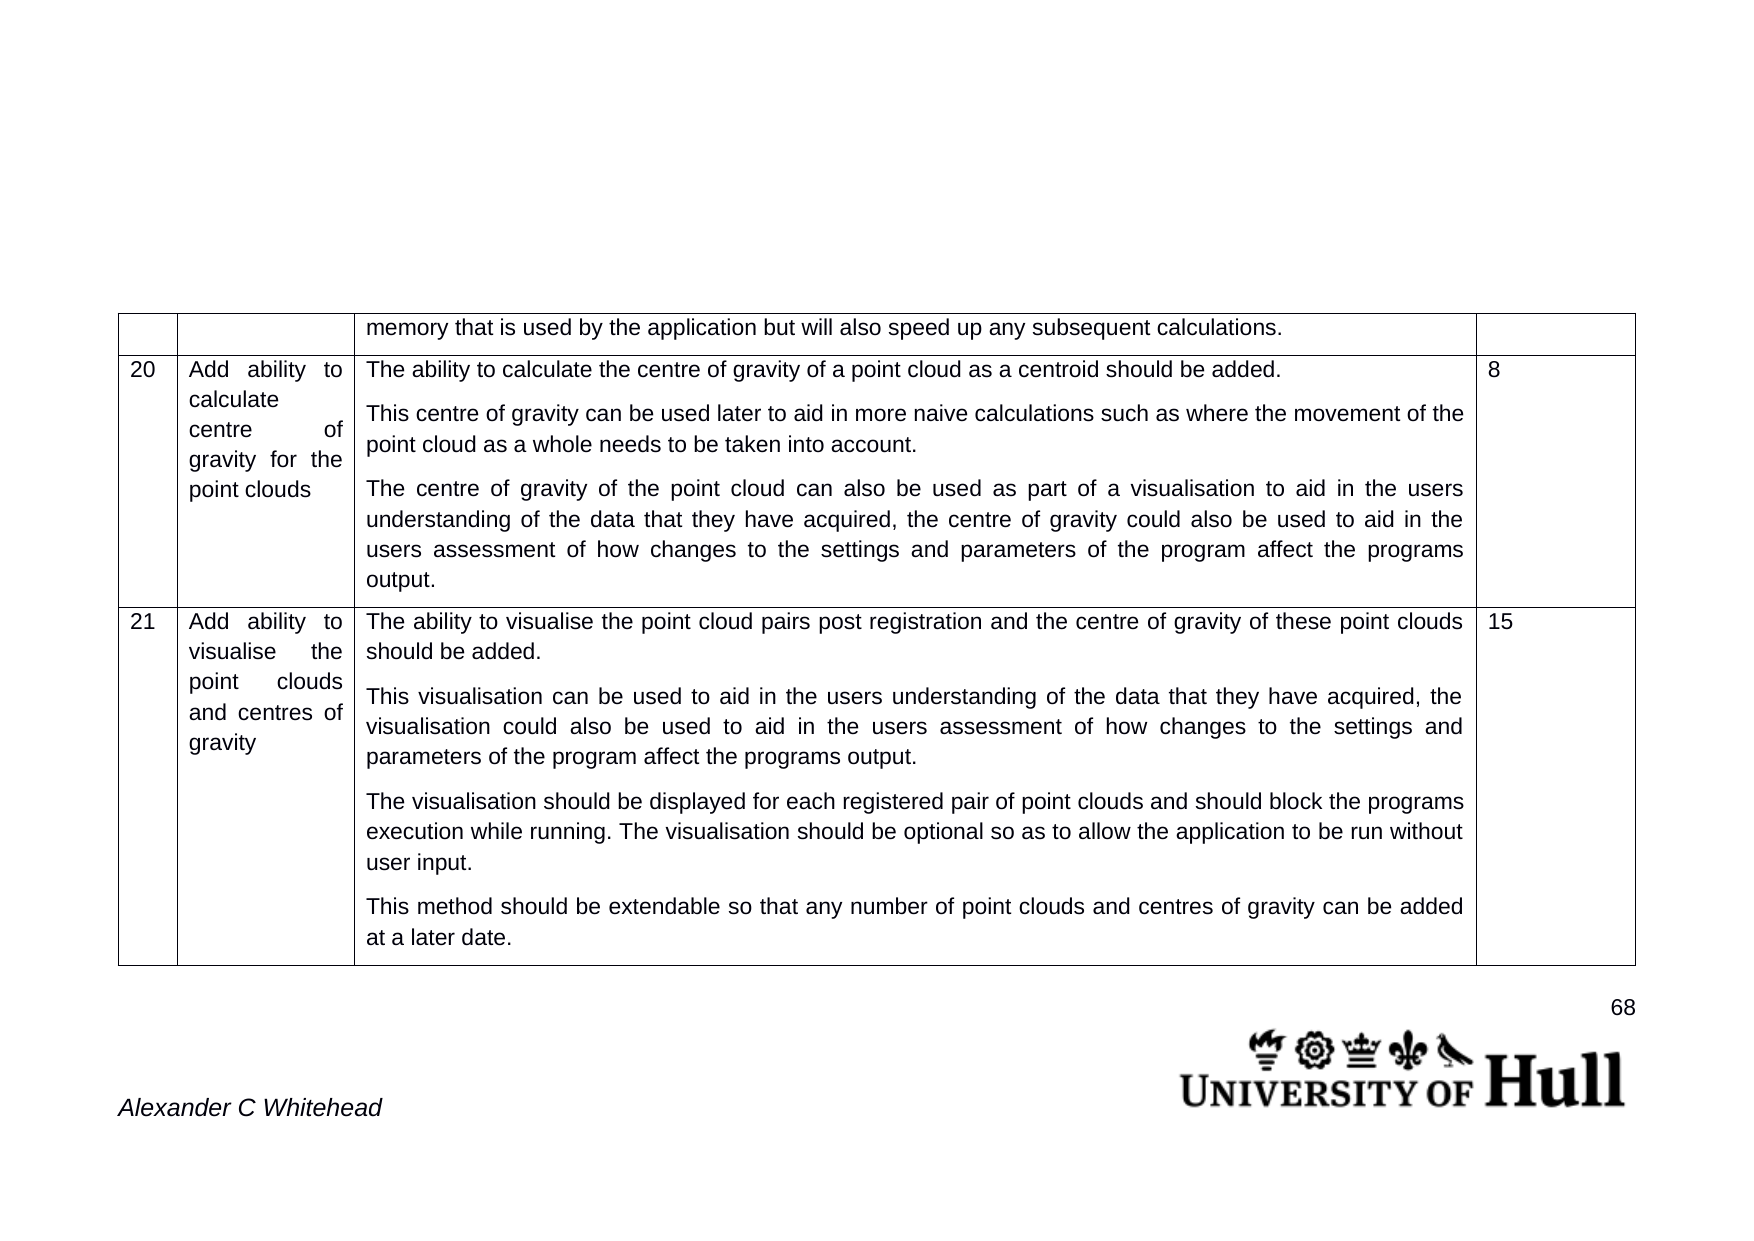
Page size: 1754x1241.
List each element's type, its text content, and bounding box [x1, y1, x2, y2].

picture [1173, 1020, 1634, 1117]
table_cell 8 [1477, 356, 1635, 607]
table_cell memory that is used by the application but will also speed up any subsequent calculations. [355, 314, 1476, 354]
table_cell Add ability to calculate centre of gravity for the point clouds [178, 356, 354, 607]
table_cell [178, 314, 354, 354]
table_cell The ability to calculate the centre of gravity of a point cloud as a centroid should be added. This centre of gravity can be used later to aid in more naive calculations such as where the movement of the point cloud as a whole needs to be taken into account. The centre of gravity of the point cloud can also be used as part of a visualisation to aid in the users understanding of the data that they have acquired, the centre of gravity could also be used to aid in the users assessment of how changes to the settings and parameters of the program affect the programs output. [355, 356, 1476, 607]
table_cell [1477, 314, 1635, 354]
table_cell 20 [119, 356, 177, 607]
table_cell 15 [1477, 608, 1635, 964]
table_cell 21 [119, 608, 177, 964]
table_cell [119, 314, 177, 354]
table_cell The ability to visualise the point cloud pairs post registration and the centre of gravity of these point clouds should be added. This visualisation can be used to aid in the users understanding of the data that they have acquired, the visualisation could also be used to aid in the users assessment of how changes to the settings and parameters of the program affect the programs output. The visualisation should be displayed for each registered pair of point clouds and should block the programs execution while running. The visualisation should be optional so as to allow the application to be run without user input. This method should be extendable so that any number of point clouds and centres of gravity can be added at a later date. [355, 608, 1476, 964]
table_cell Add ability to visualise the point clouds and centres of gravity [178, 608, 354, 964]
